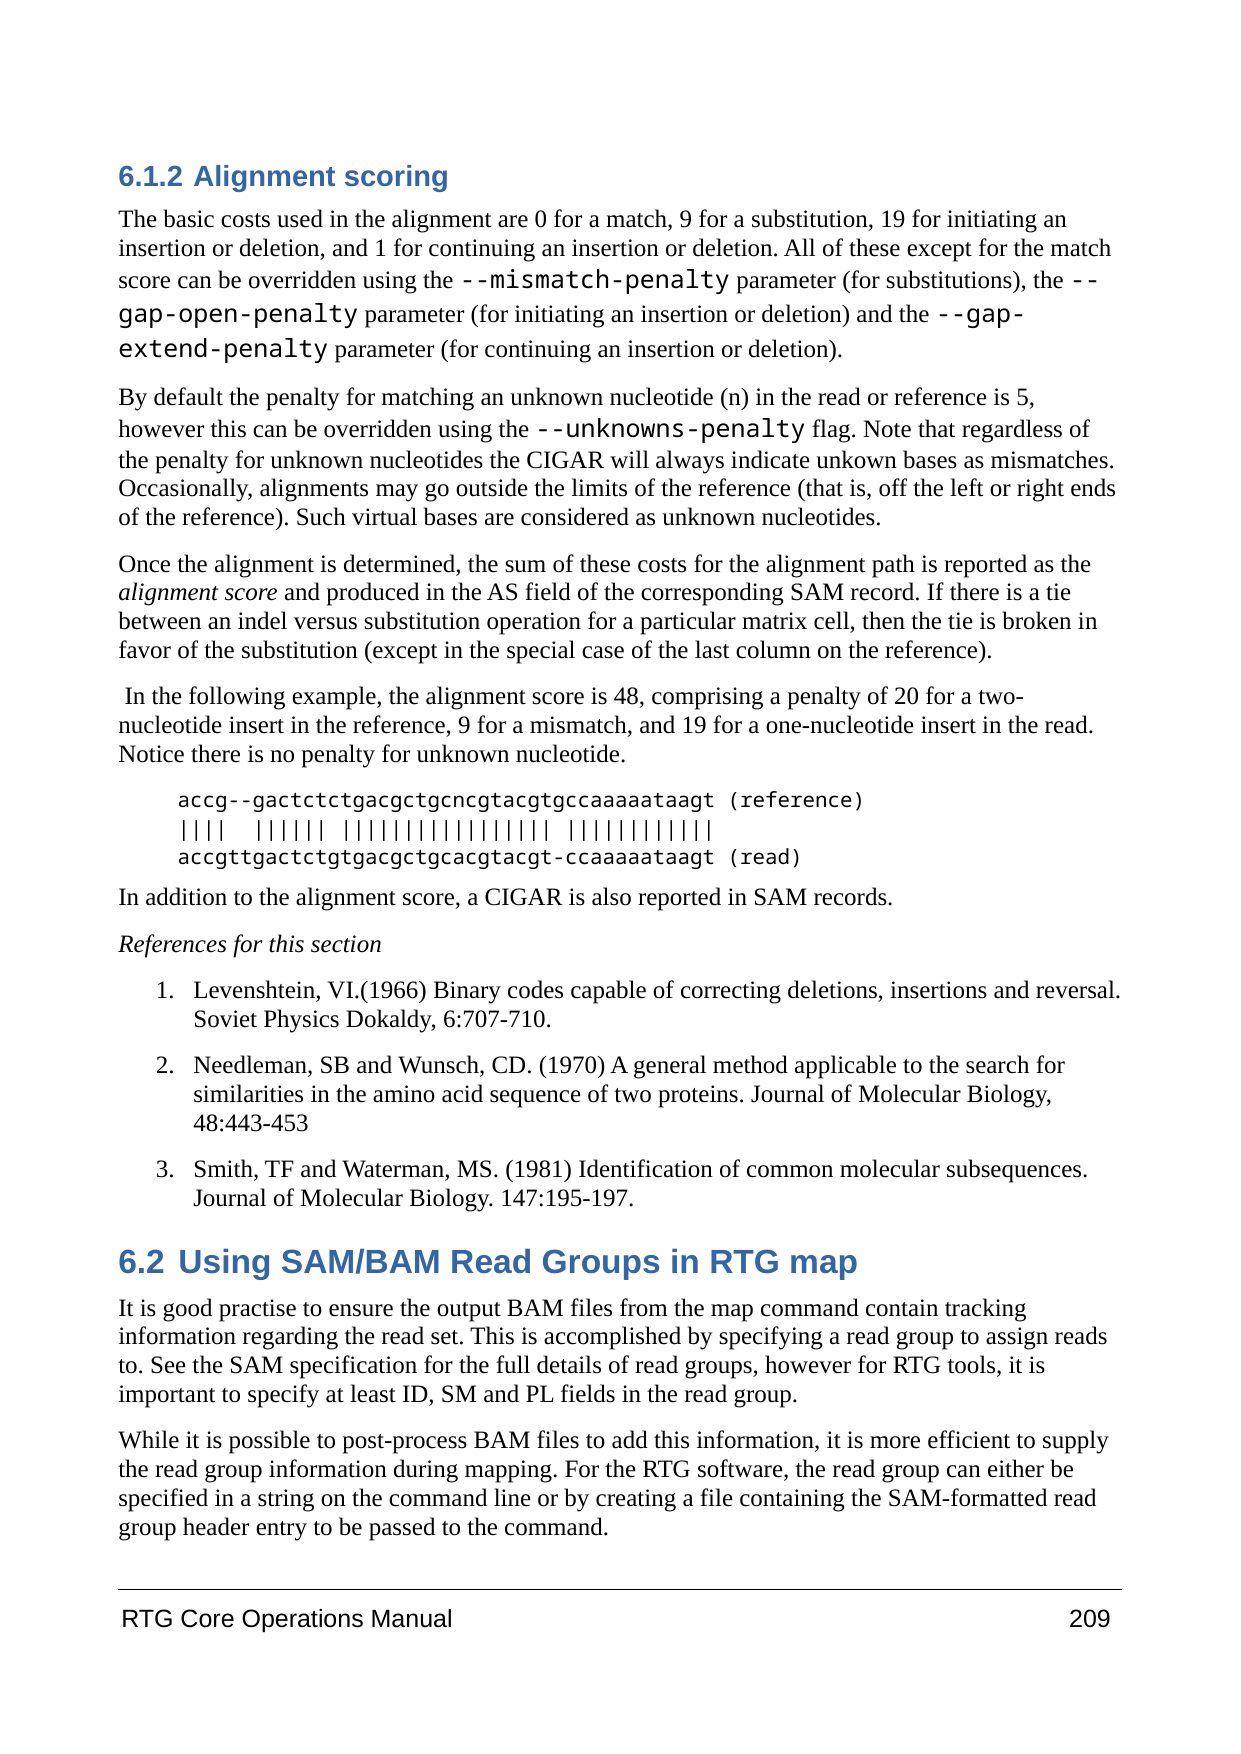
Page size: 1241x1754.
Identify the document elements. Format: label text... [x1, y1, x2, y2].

list Levenshtein, VI.(1966) Binary codes capable of correcting deletions, insertions and reversal. Soviet Physics Dokaldy, 6:707-710. [156, 975, 1122, 1033]
text accgttgactctgtgacgctgcacgtacgt-ccaaaaataagt (read) [177, 842, 1122, 871]
text In addition to the alignment score, a CIGAR is also reported in SAM records. [118, 882, 1122, 911]
list Smith, TF and Waterman, MS. (1981) Identification of common molecular subsequences. Journal of Molecular Biology. 147:195-197. [156, 1154, 1122, 1212]
subtitle Alignment scoring [118, 159, 1122, 192]
text The basic costs used in the alignment are 0 for a match, 9 for a substitution, 19 for initiating an insertion or deletion, and 1 for continuing an insertion or deletion. All of these except for the match score can be overridden using the --mismatch-penalty parameter (for substitutions), the --gap-open-penalty parameter (for initiating an insertion or deletion) and the --gap-extend-penalty parameter (for continuing an insertion or deletion). [118, 204, 1122, 364]
text Once the alignment is determined, the sum of these costs for the alignment path is reported as the alignment score and produced in the AS field of the corresponding SAM record. If there is a tie between an indel versus substitution operation for a particular matrix cell, then the tie is broken in favor of the substitution (except in the special case of the last column on the reference). [118, 549, 1122, 664]
text accg--gactctctgacgctgcncgtacgtgccaaaaataagt (reference) [177, 785, 1122, 814]
text References for this section [118, 929, 1122, 958]
text In the following example, the alignment score is 48, comprising a penalty of 20 for a two-nucleotide insert in the reference, 9 for a mismatch, and 19 for a one-nucleotide insert in the read. Notice there is no penalty for unknown nucleotide. [118, 681, 1122, 768]
subtitle Using SAM/BAM Read Groups in RTG map [118, 1242, 1122, 1280]
text By default the penalty for matching an unknown nucleotide (n) in the read or reference is 5, however this can be overridden using the --unknowns-penalty flag. Note that regardless of the penalty for unknown nucleotides the CIGAR will always indicate unkown bases as mismatches. Occasionally, alignments may go outside the limits of the reference (that is, off the left or right ends of the reference). Such virtual bases are considered as unknown nucleotides. [118, 382, 1122, 531]
text It is good practise to ensure the output BAM files from the map command contain tracking information regarding the read set. This is accomplished by specifying a read group to assign reads to. See the SAM specification for the full details of read groups, however for RTG tools, it is important to specify at least ID, SM and PL fields in the read group. [118, 1293, 1122, 1408]
text |||| |||||| ||||||||||||||||| |||||||||||| [177, 814, 1122, 842]
list Needleman, SB and Wunsch, CD. (1970) A general method applicable to the search for similarities in the amino acid sequence of two proteins. Journal of Molecular Biology, 48:443-453 [156, 1051, 1122, 1137]
text While it is possible to post-process BAM files to add this information, it is more efficient to supply the read group information during mapping. For the RTG software, the read group can either be specified in a string on the command line or by creating a file containing the SAM-formatted read group header entry to be passed to the command. [118, 1425, 1122, 1540]
